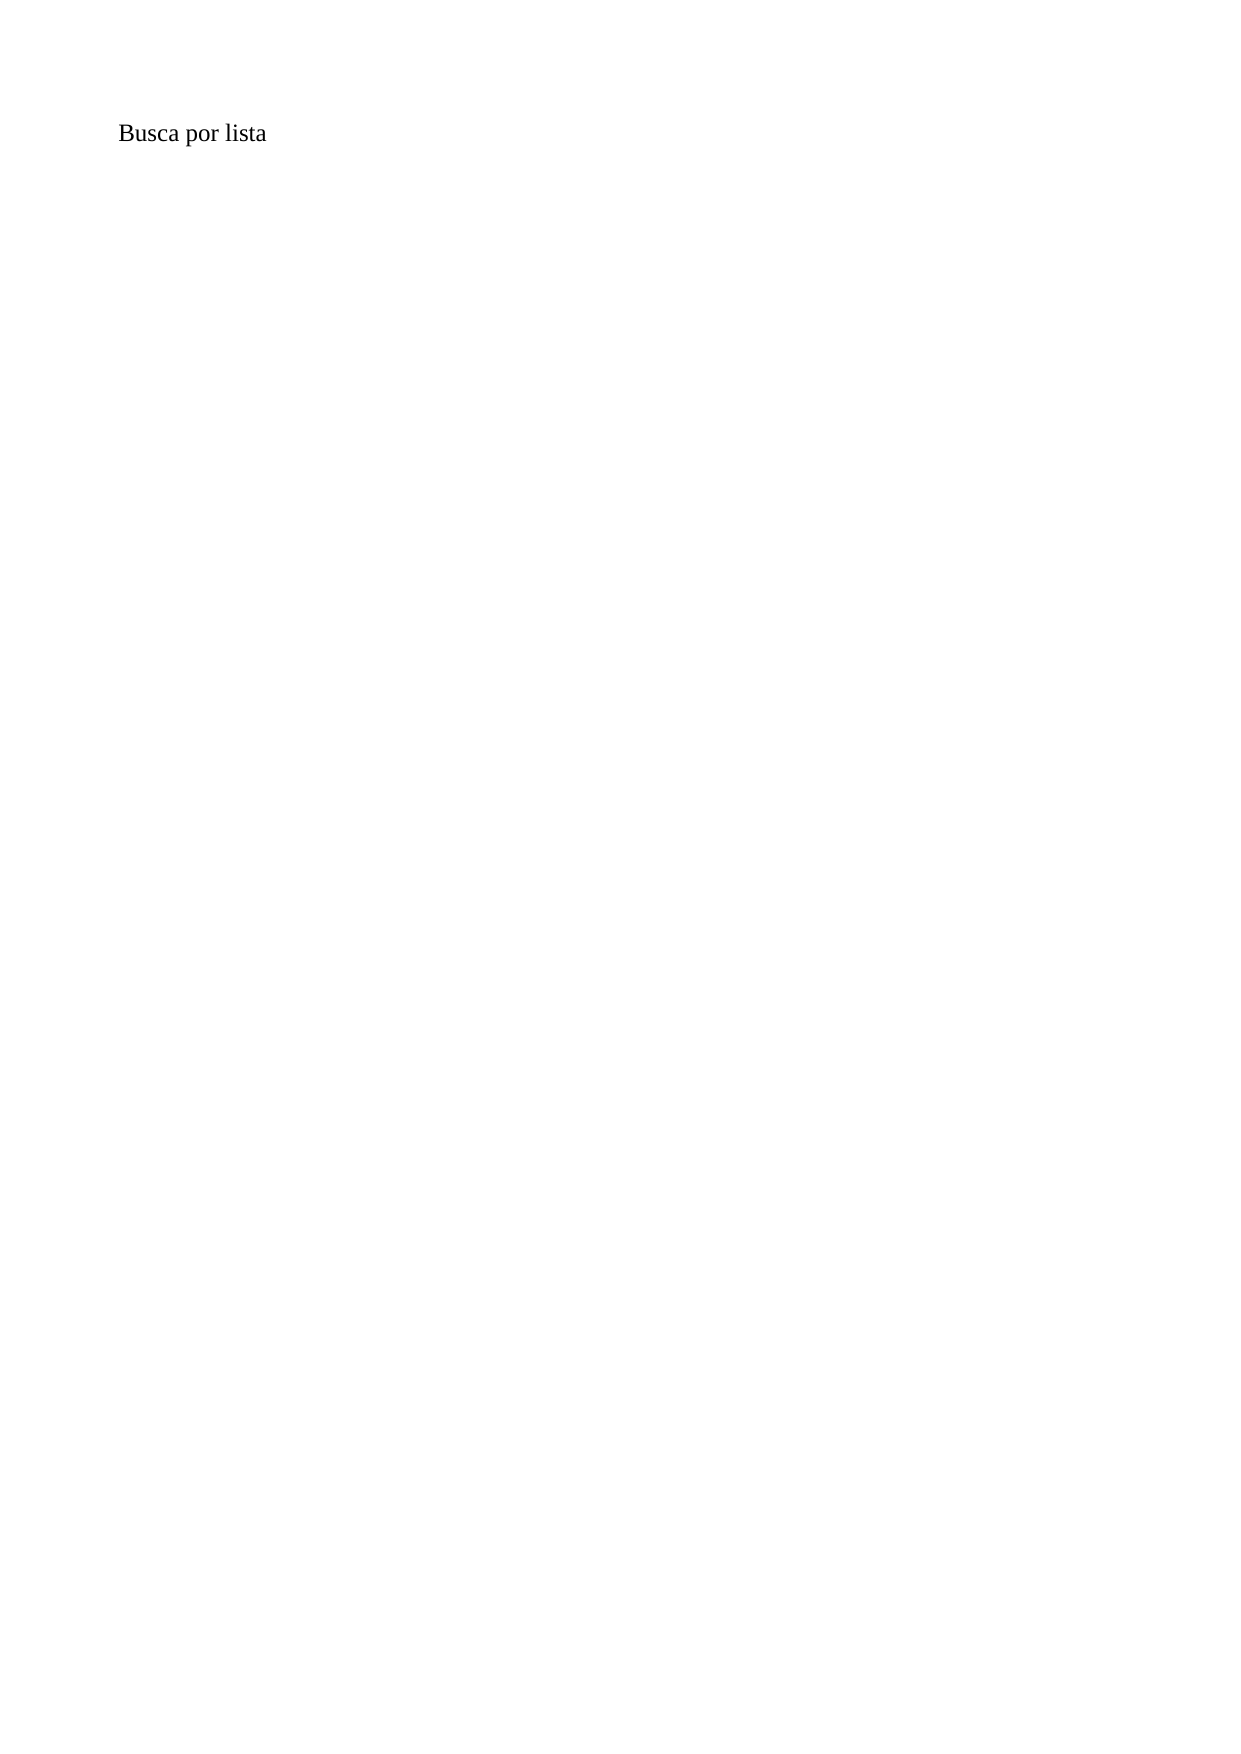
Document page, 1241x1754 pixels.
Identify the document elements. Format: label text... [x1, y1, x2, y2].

text Busca por lista [118, 118, 1122, 147]
